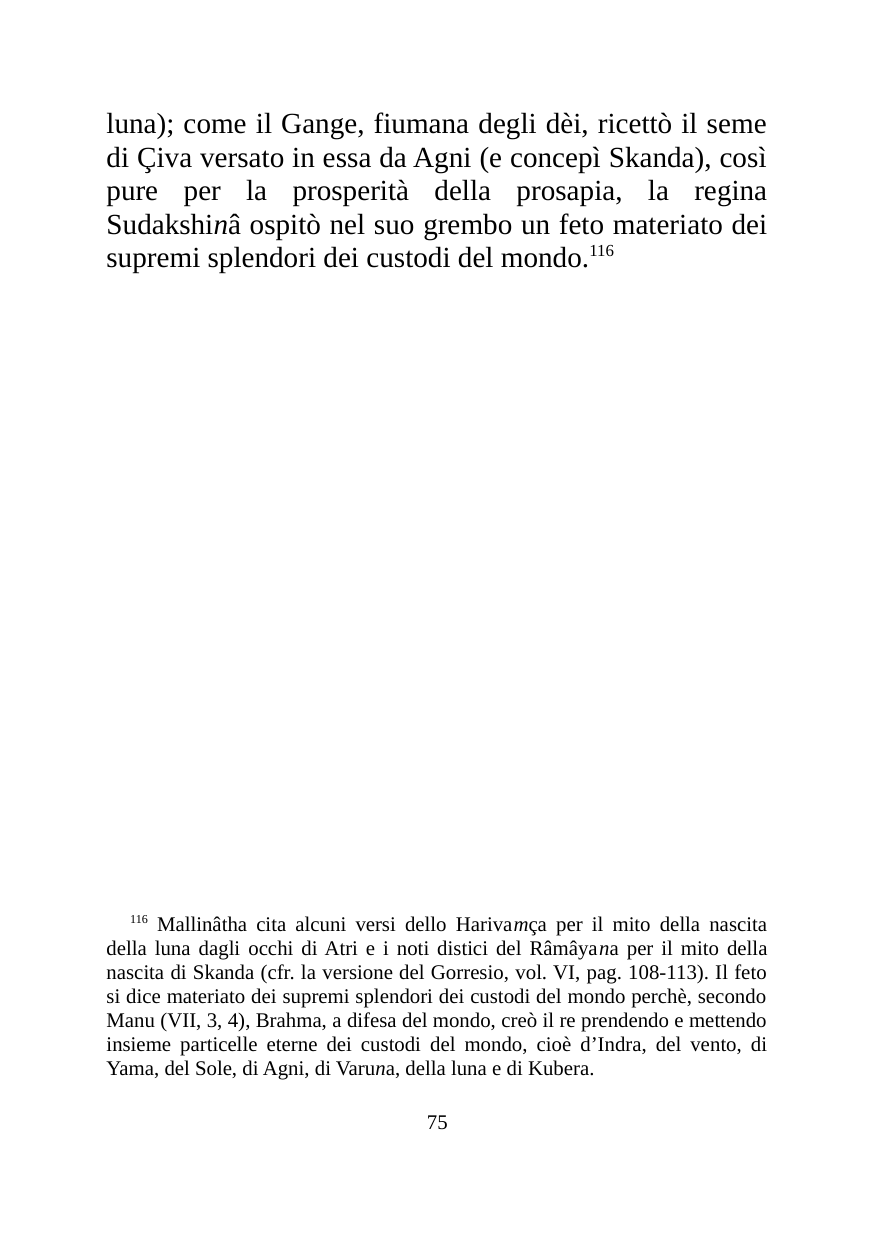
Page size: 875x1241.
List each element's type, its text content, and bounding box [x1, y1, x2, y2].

text Mallinâtha cita alcuni versi dello Harivamça per il mito della nascita della luna dagli occhi di Atri e i noti distici del Râmâyana per il mito della nascita di Skanda (cfr. la versione del Gorresio, vol. VI, pag. 108-113). Il feto si dice materiato dei supremi splendori dei custodi del mondo perchè, secondo Manu (VII, 3, 4), Brahma, a difesa del mondo, creò il re prendendo e mettendo insieme particelle eterne dei custodi del mondo, cioè d’Indra, del vento, di Yama, del Sole, di Agni, di Varuna, della luna e di Kubera. [106, 912, 768, 1080]
text luna); come il Gange, fiumana degli dèi, ricettò il seme di Çiva versato in essa da Agni (e concepì Skanda), così pure per la prosperità della prosapia, la regina Sudakshinâ ospitò nel suo grembo un feto materiato dei supremi splendori dei custodi del mondo. [106, 106, 768, 274]
